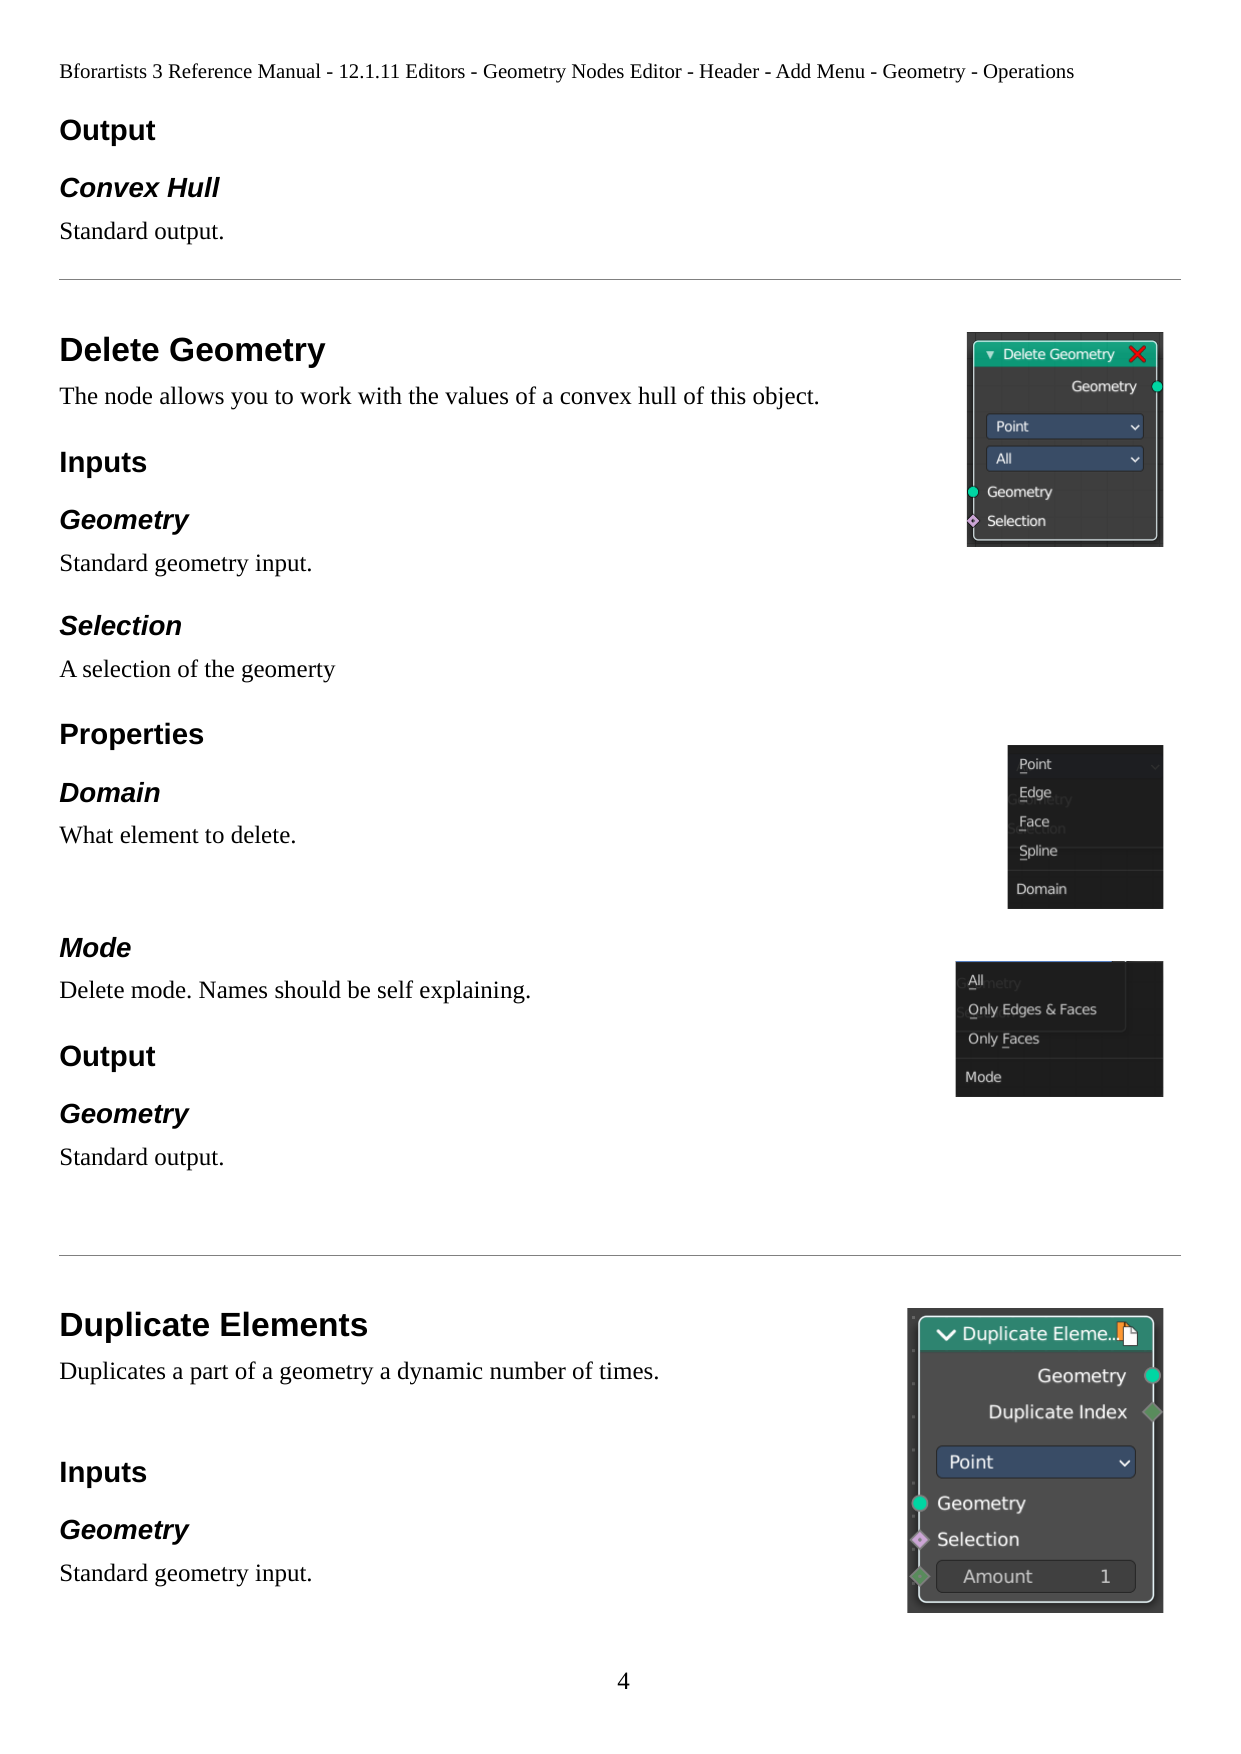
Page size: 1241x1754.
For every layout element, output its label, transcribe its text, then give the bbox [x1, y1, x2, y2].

text The node allows you to work with the values of a convex hull of this object. [59, 381, 966, 410]
subtitle Geometry [59, 503, 966, 535]
subtitle [1164, 1039, 1181, 1073]
subtitle Output [59, 113, 1181, 146]
subtitle Selection [59, 609, 1181, 641]
text What element to delete. [59, 820, 1007, 849]
subtitle Duplicate Elements [59, 1305, 1181, 1344]
text Duplicates a part of a geometry a dynamic number of times. [59, 1356, 907, 1420]
picture [907, 1308, 1164, 1613]
subtitle Inputs [59, 444, 966, 478]
picture [955, 961, 1164, 1097]
subtitle Output [59, 1039, 955, 1073]
subtitle Mode [59, 931, 1181, 963]
text Standard output. [59, 216, 1181, 244]
subtitle Properties [59, 717, 1181, 751]
subtitle Delete Geometry [59, 330, 1181, 368]
text Standard geometry input. [59, 1558, 907, 1586]
text Standard output. [59, 1142, 1181, 1171]
subtitle Geometry [59, 1513, 907, 1545]
subtitle [1164, 776, 1181, 808]
text Delete mode. Names should be self explaining. [59, 975, 955, 1004]
subtitle [1164, 444, 1181, 478]
subtitle Domain [59, 776, 1007, 808]
picture [966, 332, 1164, 547]
picture [1007, 745, 1164, 909]
subtitle Geometry [59, 1098, 1181, 1130]
subtitle Inputs [59, 1454, 907, 1488]
text Standard geometry input. [59, 548, 1181, 576]
text A selection of the geomerty [59, 654, 1181, 682]
text [1164, 820, 1181, 849]
subtitle [1164, 1513, 1181, 1545]
subtitle [1164, 1454, 1181, 1488]
subtitle Convex Hull [59, 171, 1181, 203]
subtitle [1164, 503, 1181, 535]
